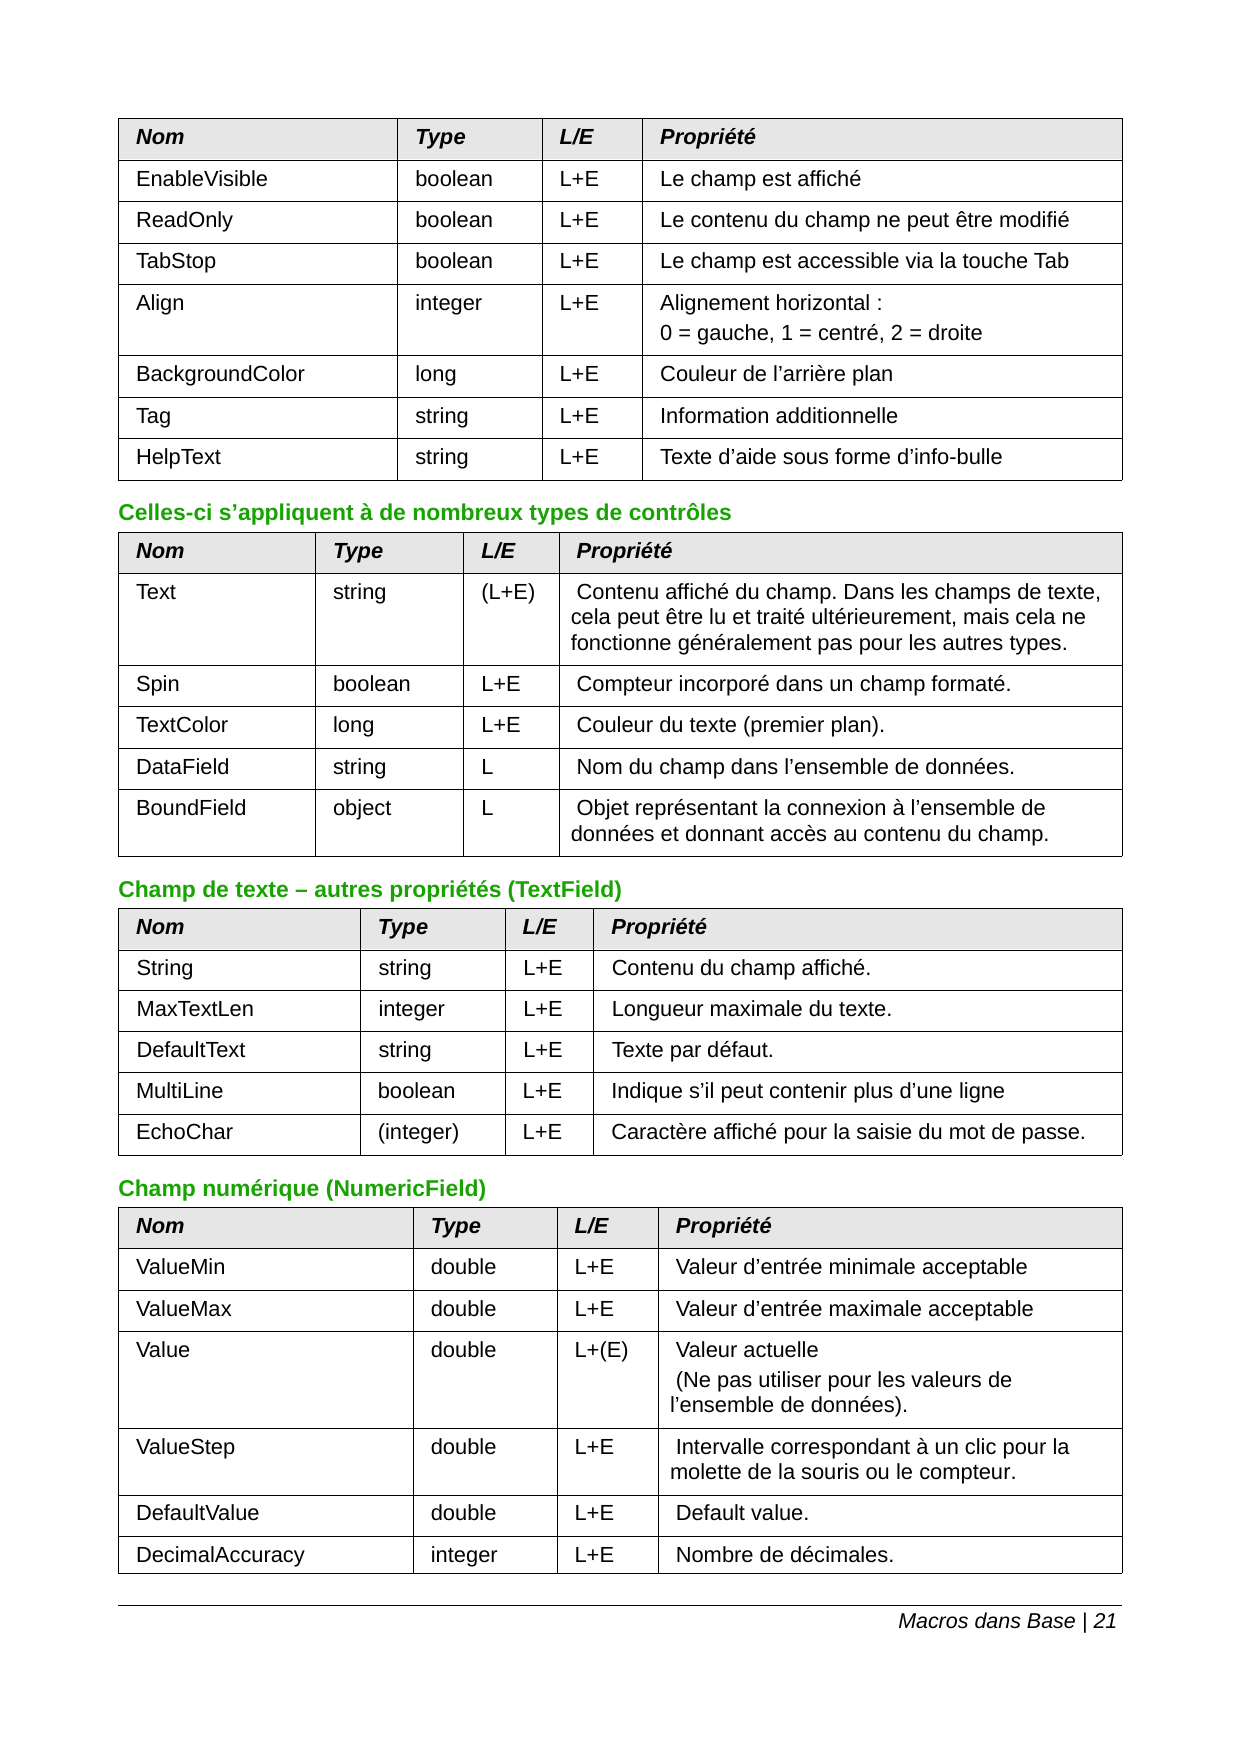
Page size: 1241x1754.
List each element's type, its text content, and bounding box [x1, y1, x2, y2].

table_cell DataField [119, 749, 315, 789]
table_cell Texte par défaut. [594, 1032, 1122, 1072]
table_cell boolean [398, 244, 542, 284]
table_cell L+E [543, 398, 642, 438]
table_cell integer [361, 991, 505, 1031]
table_cell string [398, 398, 542, 438]
table_cell EnableVisible [119, 161, 397, 201]
table_header Nom [119, 533, 315, 573]
table_cell ValueStep [119, 1429, 413, 1494]
table_cell double [414, 1291, 557, 1331]
table_header Type [361, 909, 505, 949]
table_cell Nom du champ dans l’ensemble de données. [560, 749, 1122, 789]
table_header L/E [506, 909, 593, 949]
table_cell L+E [558, 1429, 658, 1494]
table_cell ValueMin [119, 1249, 413, 1290]
table_cell EchoChar [119, 1115, 360, 1155]
table_cell Value [119, 1332, 413, 1428]
table_cell boolean [398, 161, 542, 201]
table_cell ReadOnly [119, 202, 397, 242]
table_cell String [119, 951, 360, 990]
table_cell DefaultText [119, 1032, 360, 1072]
table_cell Caractère affiché pour la saisie du mot de passe. [594, 1115, 1122, 1155]
table_cell string [361, 1032, 505, 1072]
table_cell Objet représentant la connexion à l’ensemble de données et donnant accès au contenu du champ. [560, 790, 1122, 856]
table_header Type [414, 1208, 557, 1248]
table_cell L+E [506, 991, 593, 1031]
table_cell double [414, 1429, 557, 1494]
table_cell DefaultValue [119, 1496, 413, 1536]
table_cell MaxTextLen [119, 991, 360, 1031]
table_cell integer [398, 285, 542, 355]
table_cell (integer) [361, 1115, 505, 1155]
table_cell Le champ est affiché [643, 161, 1122, 201]
table_cell L [464, 790, 559, 856]
table_cell L+E [543, 202, 642, 242]
table_header L/E [543, 119, 642, 159]
table_cell ValueMax [119, 1291, 413, 1331]
table_cell Compteur incorporé dans un champ formaté. [560, 666, 1122, 706]
table_cell HelpText [119, 439, 397, 480]
table_cell Couleur du texte (premier plan). [560, 707, 1122, 748]
table_cell BoundField [119, 790, 315, 856]
table_cell L+E [506, 951, 593, 990]
table_cell Alignement horizontal : 0 = gauche, 1 = centré, 2 = droite [643, 285, 1122, 355]
table_cell L+E [543, 161, 642, 201]
table_cell L+E [558, 1291, 658, 1331]
table_header Propriété [594, 909, 1122, 949]
table_cell L+E [558, 1496, 658, 1536]
table_cell Information additionnelle [643, 398, 1122, 438]
table_cell Default value. [659, 1496, 1122, 1536]
table_cell TabStop [119, 244, 397, 284]
table_cell double [414, 1249, 557, 1290]
table_cell Intervalle correspondant à un clic pour la molette de la souris ou le compteur. [659, 1429, 1122, 1494]
table_cell L [464, 749, 559, 789]
table_header Type [316, 533, 463, 573]
subtitle Celles-ci s’appliquent à de nombreux types de contrôles [118, 499, 1122, 526]
table_cell Valeur actuelle (Ne pas utiliser pour les valeurs de l’ensemble de données). [659, 1332, 1122, 1428]
table_cell Indique s’il peut contenir plus d’une ligne [594, 1073, 1122, 1113]
table_cell double [414, 1496, 557, 1536]
table_cell Nombre de décimales. [659, 1537, 1122, 1573]
table_header Propriété [643, 119, 1122, 159]
table_cell object [316, 790, 463, 856]
table_cell Le contenu du champ ne peut être modifié [643, 202, 1122, 242]
table_cell Texte d’aide sous forme d’info-bulle [643, 439, 1122, 480]
table_cell (L+E) [464, 574, 559, 665]
table_cell L+E [543, 356, 642, 397]
table_header L/E [464, 533, 559, 573]
table_cell L+E [543, 285, 642, 355]
table_cell string [316, 574, 463, 665]
table_cell integer [414, 1537, 557, 1573]
table_cell L+(E) [558, 1332, 658, 1428]
table_cell L+E [558, 1249, 658, 1290]
table_header L/E [558, 1208, 658, 1248]
table_cell boolean [398, 202, 542, 242]
table_cell L+E [506, 1115, 593, 1155]
table_cell BackgroundColor [119, 356, 397, 397]
table_cell Valeur d’entrée maximale acceptable [659, 1291, 1122, 1331]
table_header Nom [119, 1208, 413, 1248]
table_cell Contenu affiché du champ. Dans les champs de texte, cela peut être lu et traité ultérieurement, mais cela ne fonctionne généralement pas pour les autres types. [560, 574, 1122, 665]
table_cell L+E [543, 439, 642, 480]
table_header Nom [119, 119, 397, 159]
table_cell L+E [506, 1073, 593, 1113]
table_cell L+E [464, 666, 559, 706]
table_cell double [414, 1332, 557, 1428]
table_cell Align [119, 285, 397, 355]
table_cell Couleur de l’arrière plan [643, 356, 1122, 397]
table_cell L+E [543, 244, 642, 284]
table_cell L+E [506, 1032, 593, 1072]
subtitle Champ de texte – autres propriétés (TextField) [118, 876, 1122, 902]
table_cell Text [119, 574, 315, 665]
table_cell DecimalAccuracy [119, 1537, 413, 1573]
table_cell L+E [464, 707, 559, 748]
table_cell boolean [316, 666, 463, 706]
table_header Type [398, 119, 542, 159]
table_cell Tag [119, 398, 397, 438]
table_cell Le champ est accessible via la touche Tab [643, 244, 1122, 284]
table_cell TextColor [119, 707, 315, 748]
table_cell L+E [558, 1537, 658, 1573]
table_cell string [361, 951, 505, 990]
table_cell Spin [119, 666, 315, 706]
table_cell Valeur d’entrée minimale acceptable [659, 1249, 1122, 1290]
table_cell string [398, 439, 542, 480]
table_cell boolean [361, 1073, 505, 1113]
subtitle Champ numérique (NumericField) [118, 1174, 1122, 1201]
table_cell long [398, 356, 542, 397]
table_header Nom [119, 909, 360, 949]
table_cell Contenu du champ affiché. [594, 951, 1122, 990]
table_cell string [316, 749, 463, 789]
table_header Propriété [560, 533, 1122, 573]
table_header Propriété [659, 1208, 1122, 1248]
table_cell long [316, 707, 463, 748]
table_cell Longueur maximale du texte. [594, 991, 1122, 1031]
table_cell MultiLine [119, 1073, 360, 1113]
